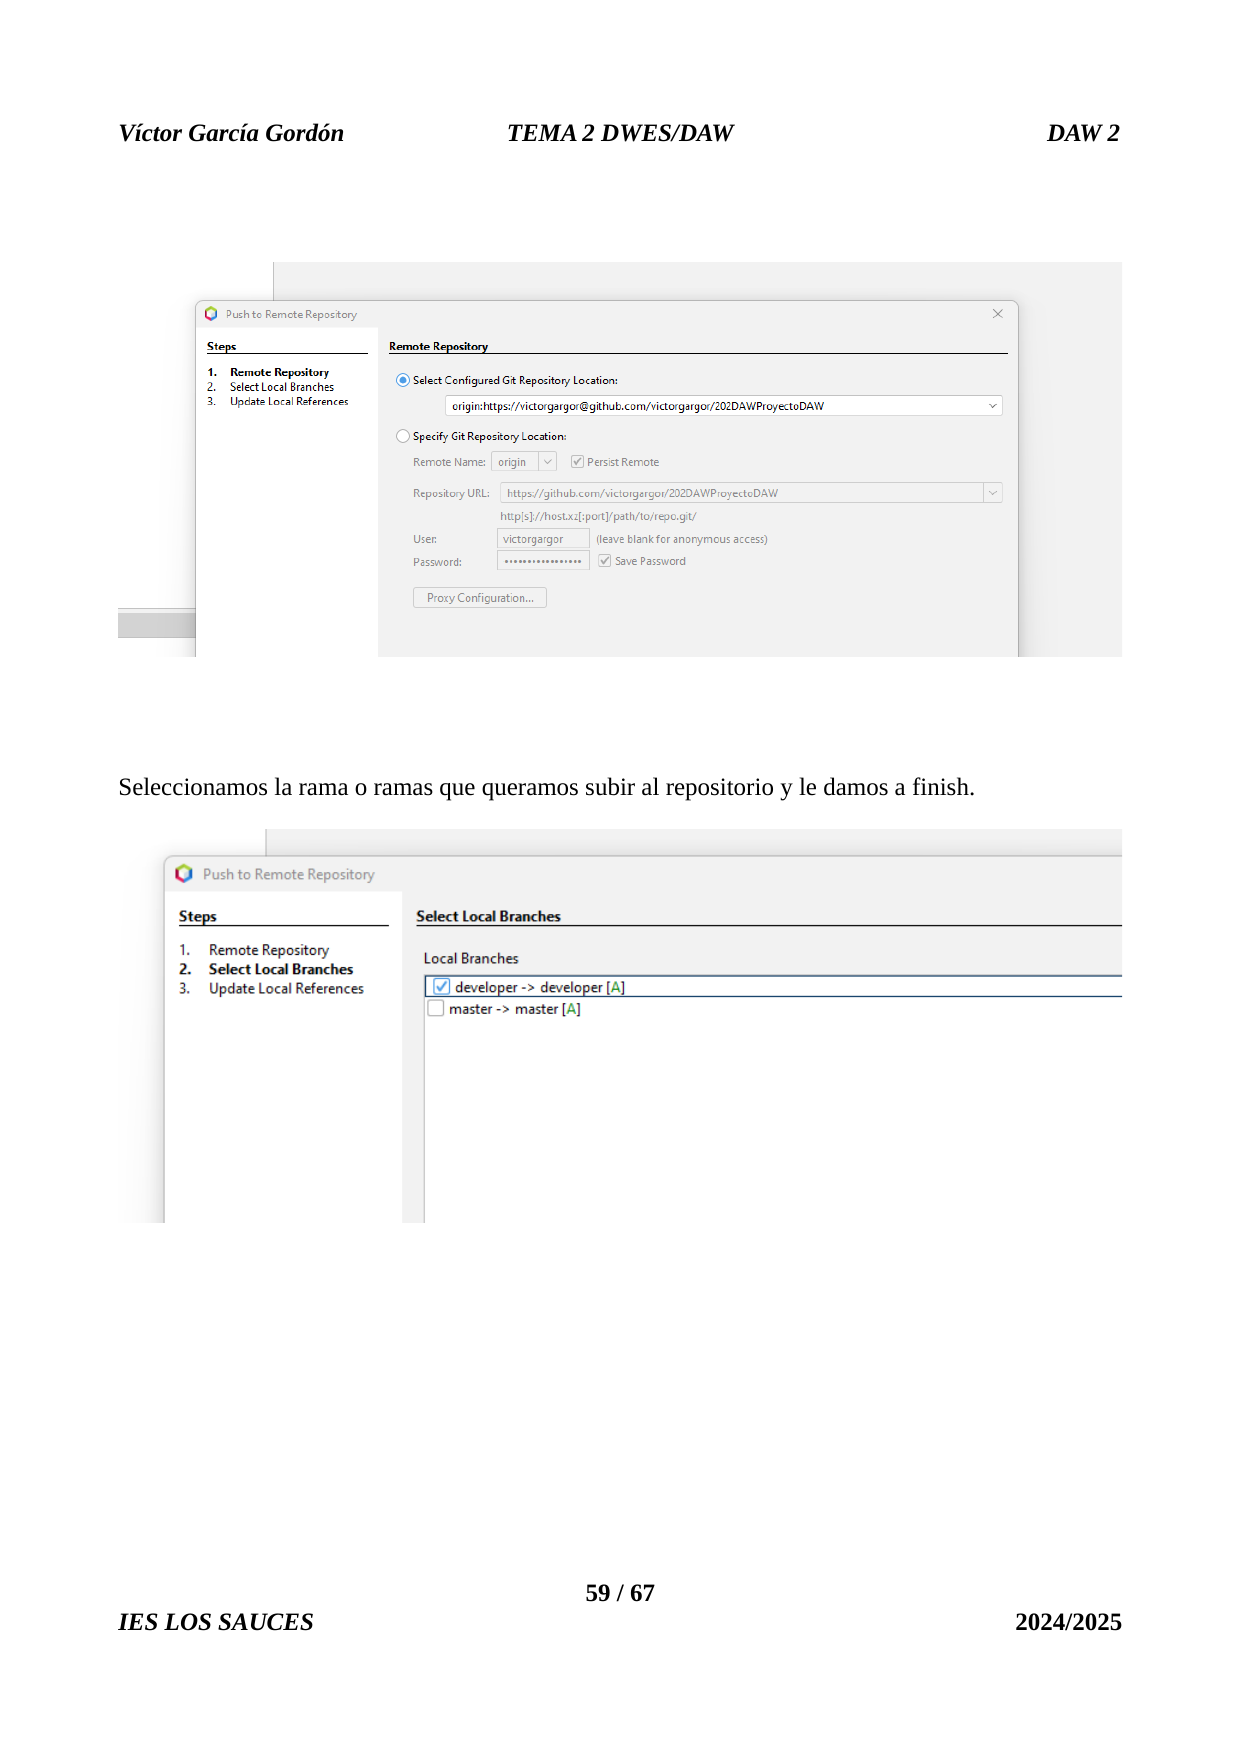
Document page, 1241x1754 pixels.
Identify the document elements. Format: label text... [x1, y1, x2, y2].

picture [118, 829, 1123, 1223]
text Seleccionamos la rama o ramas que queramos subir al repositorio y le damos a finish. [118, 772, 1122, 801]
picture [118, 262, 1123, 657]
